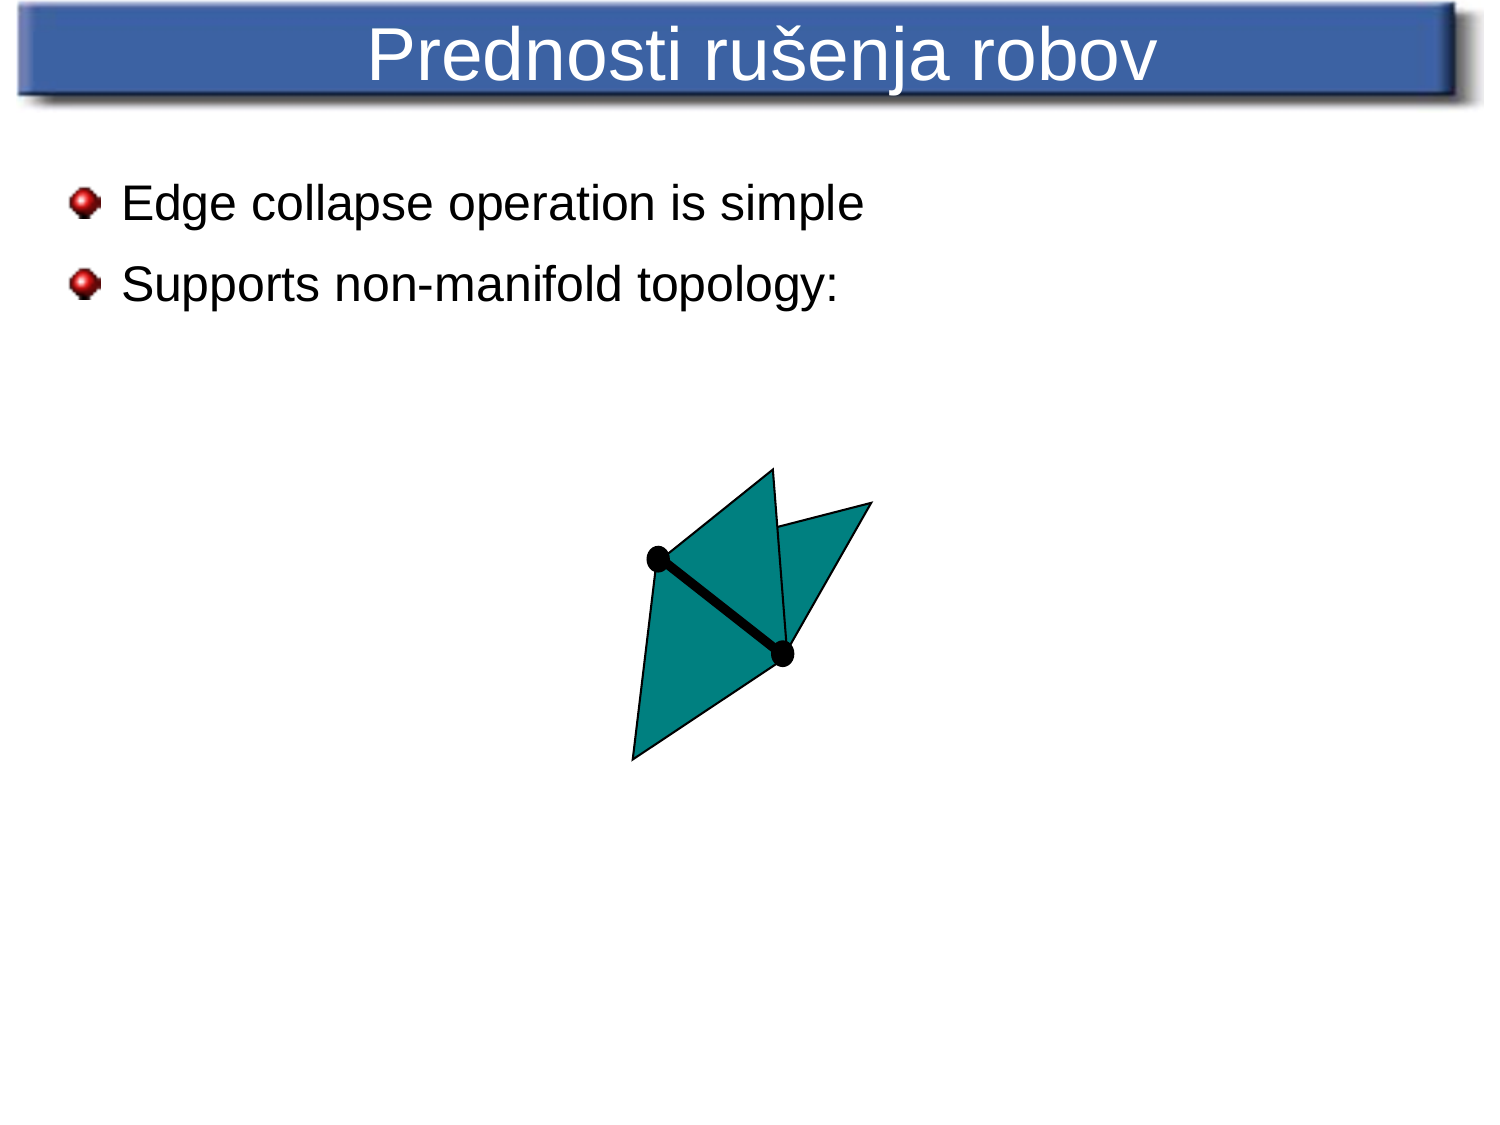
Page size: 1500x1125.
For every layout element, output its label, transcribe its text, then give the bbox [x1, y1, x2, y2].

picture [16, 0, 1484, 113]
list Edge collapse operation is simple Supports non-manifold topology: [50, 162, 1463, 1088]
text_box [632, 469, 872, 760]
title Prednosti rušenja robov [24, 0, 1500, 103]
